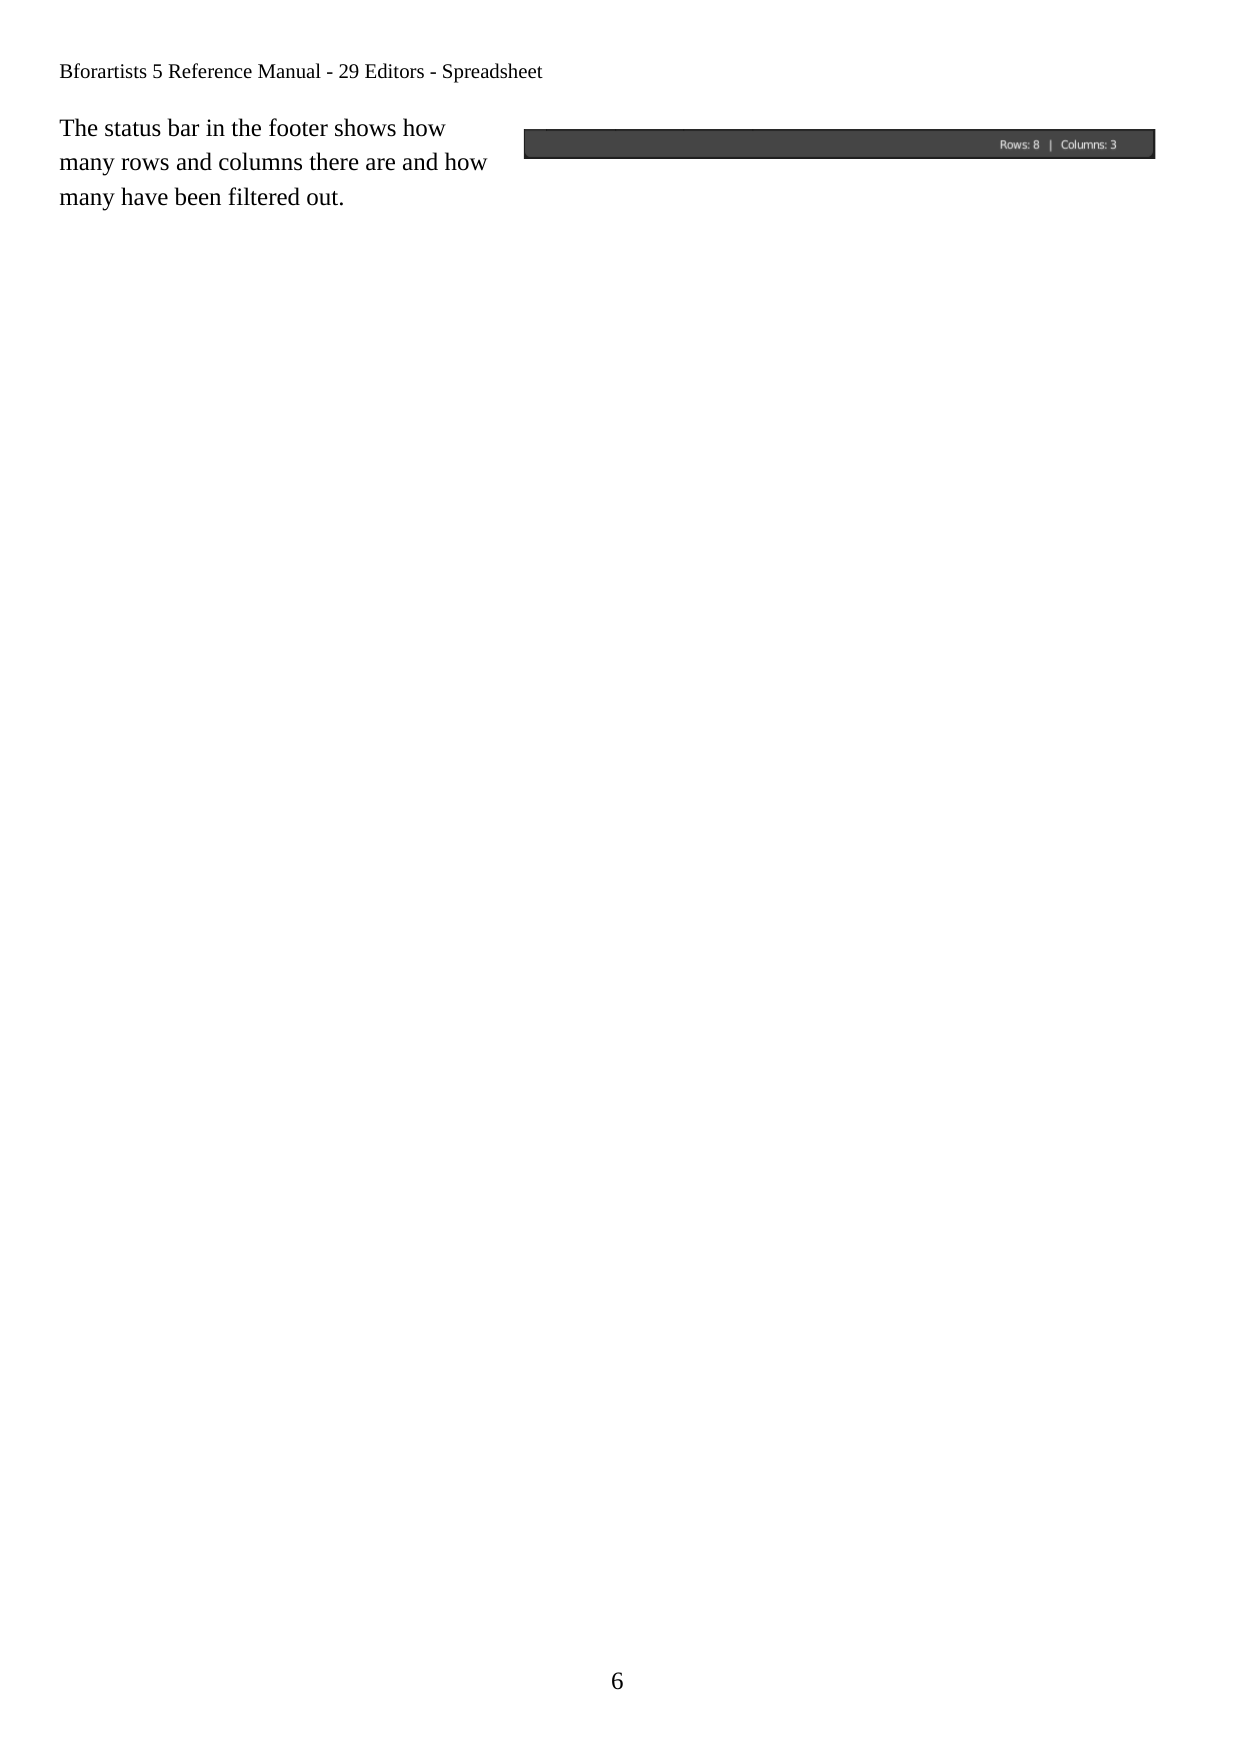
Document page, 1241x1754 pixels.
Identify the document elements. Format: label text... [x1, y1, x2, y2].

picture [523, 129, 1156, 159]
text The status bar in the footer shows how many rows and columns there are and how many have been filtered out. [59, 113, 1181, 210]
